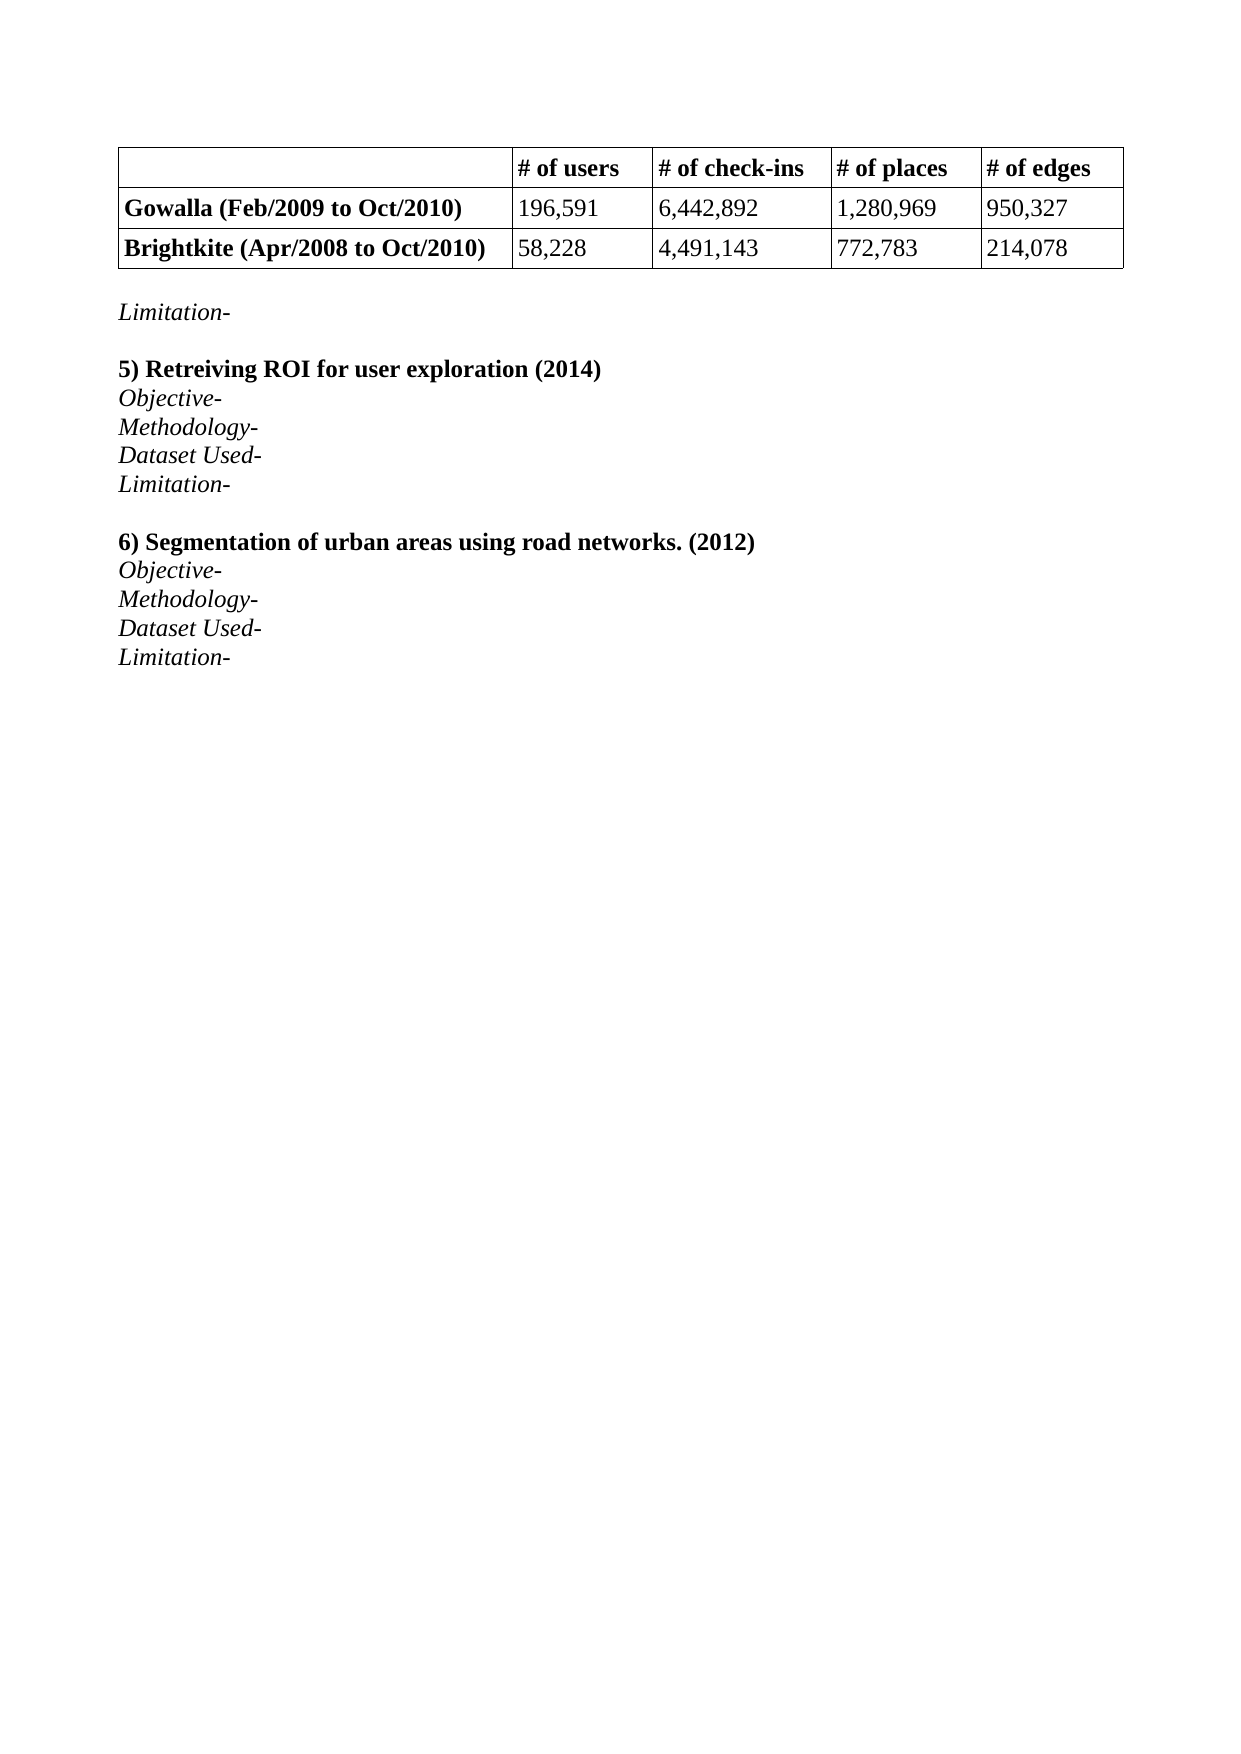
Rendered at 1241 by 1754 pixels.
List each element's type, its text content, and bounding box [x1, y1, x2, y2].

text 5) Retreiving ROI for user exploration (2014) [118, 354, 1122, 383]
table_cell 772,783 [832, 229, 981, 268]
table_cell Gowalla (Feb/2009 to Oct/2010) [119, 188, 512, 227]
table_cell 4,491,143 [653, 229, 831, 268]
text Limitation- [118, 469, 1122, 498]
table_cell 6,442,892 [653, 188, 831, 227]
text Objective- [118, 383, 1122, 412]
text Limitation- [118, 297, 1122, 325]
table_cell 196,591 [513, 188, 652, 227]
text Dataset Used- [118, 613, 1122, 642]
text Methodology- [118, 584, 1122, 613]
table_header # of edges [982, 148, 1123, 187]
table_cell 214,078 [982, 229, 1123, 268]
text Dataset Used- [118, 440, 1122, 469]
table_cell 1,280,969 [832, 188, 981, 227]
text Objective- [118, 555, 1122, 584]
table_header [119, 148, 512, 187]
table_cell 950,327 [982, 188, 1123, 227]
table_header # of check-ins [653, 148, 831, 187]
table_cell Brightkite (Apr/2008 to Oct/2010) [119, 229, 512, 268]
text Methodology- [118, 412, 1122, 440]
text 6) Segmentation of urban areas using road networks. (2012) [118, 527, 1122, 555]
table_header # of places [832, 148, 981, 187]
table_header # of users [513, 148, 652, 187]
table_cell 58,228 [513, 229, 652, 268]
text Limitation- [118, 642, 1122, 670]
